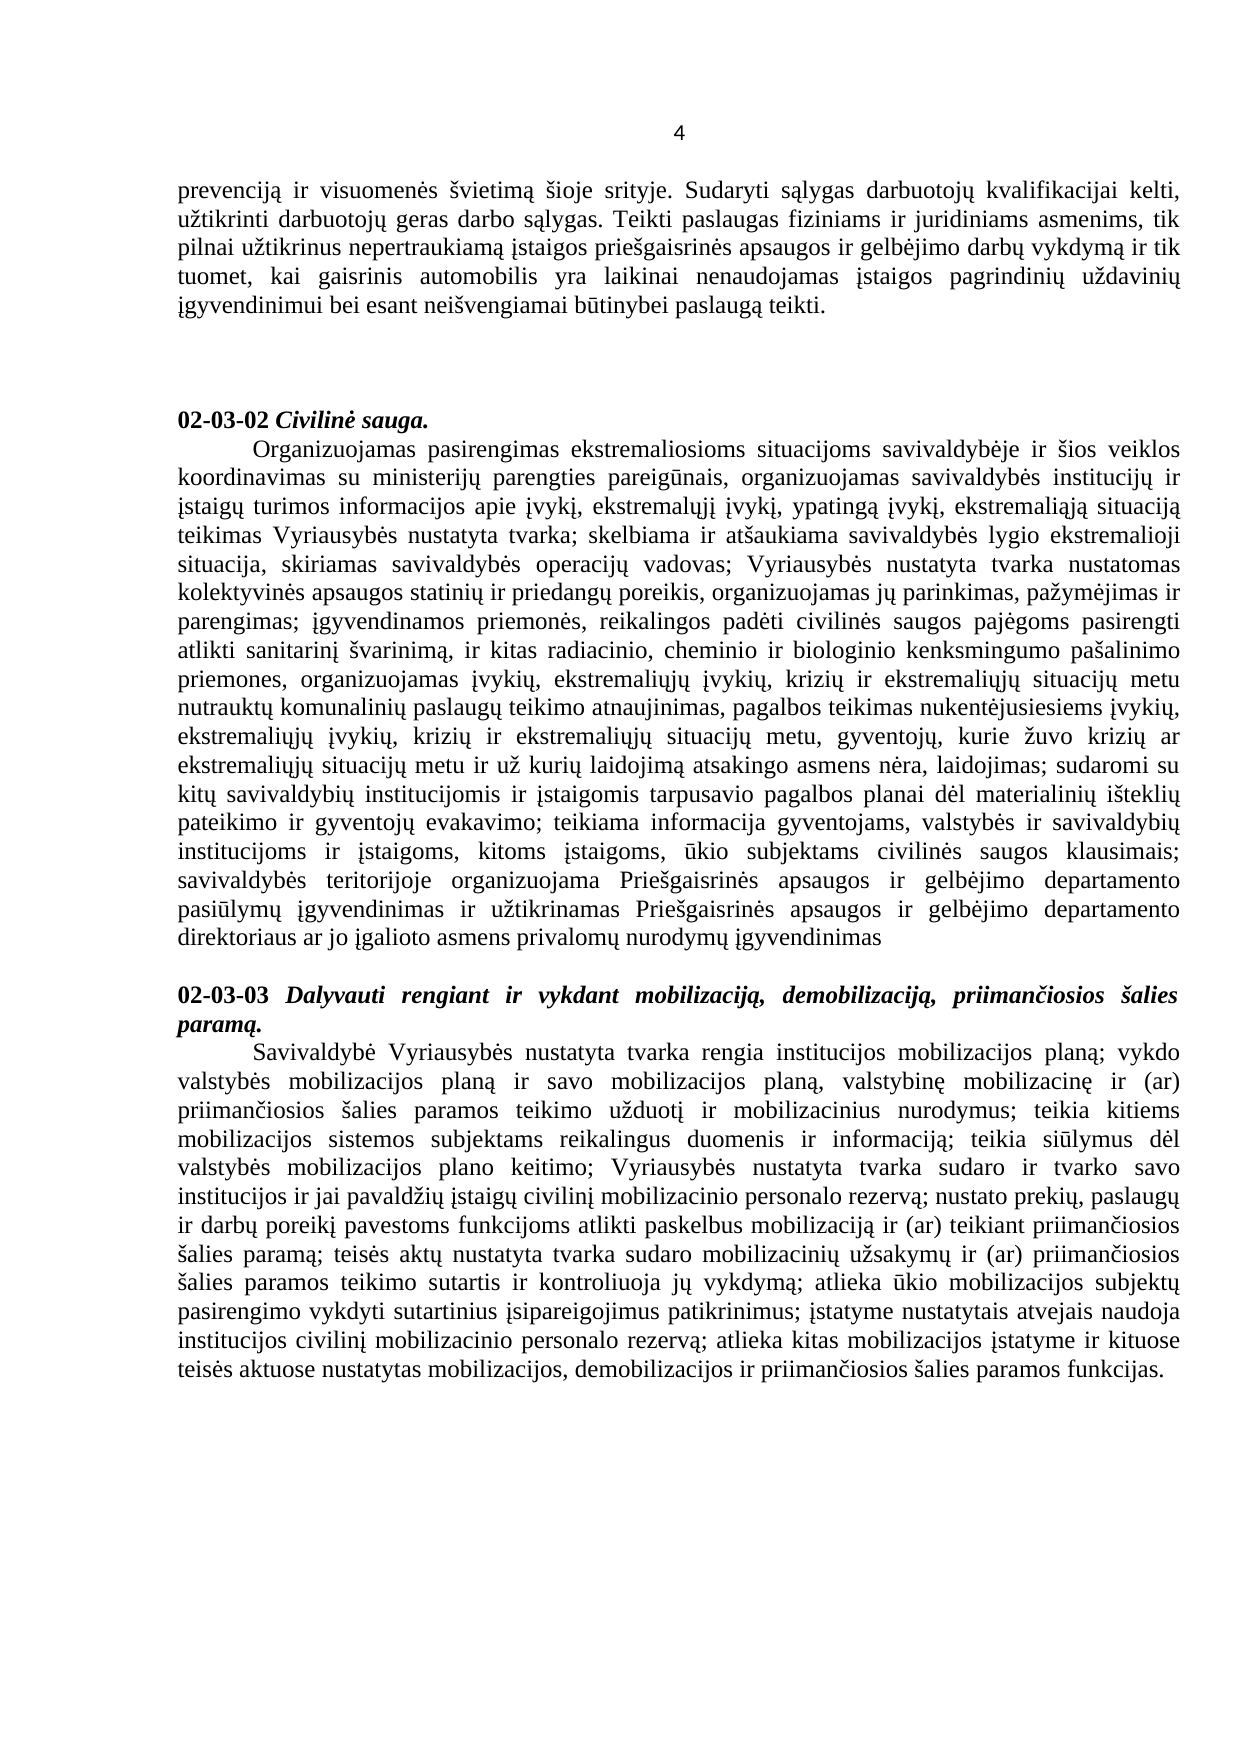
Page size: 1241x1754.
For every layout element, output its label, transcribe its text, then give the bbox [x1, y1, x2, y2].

text Savivaldybė Vyriausybės nustatyta tvarka rengia institucijos mobilizacijos planą; vykdo valstybės mobilizacijos planą ir savo mobilizacijos planą, valstybinę mobilizacinę ir (ar) priimančiosios šalies paramos teikimo užduotį ir mobilizacinius nurodymus; teikia kitiems mobilizacijos sistemos subjektams reikalingus duomenis ir informaciją; teikia siūlymus dėl valstybės mobilizacijos plano keitimo; Vyriausybės nustatyta tvarka sudaro ir tvarko savo institucijos ir jai pavaldžių įstaigų civilinį mobilizacinio personalo rezervą; nustato prekių, paslaugų ir darbų poreikį pavestoms funkcijoms atlikti paskelbus mobilizaciją ir (ar) teikiant priimančiosios šalies paramą; teisės aktų nustatyta tvarka sudaro mobilizacinių užsakymų ir (ar) priimančiosios šalies paramos teikimo sutartis ir kontroliuoja jų vykdymą; atlieka ūkio mobilizacijos subjektų pasirengimo vykdyti sutartinius įsipareigojimus patikrinimus; įstatyme nustatytais atvejais naudoja institucijos civilinį mobilizacinio personalo rezervą; atlieka kitas mobilizacijos įstatyme ir kituose teisės aktuose nustatytas mobilizacijos, demobilizacijos ir priimančiosios šalies paramos funkcijas. [177, 1037, 1181, 1382]
text 02-03-03 Dalyvauti rengiant ir vykdant mobilizaciją, demobilizaciją, priimančiosios šalies paramą. [177, 980, 1181, 1037]
text 02-03-02 Civilinė sauga. [177, 405, 1181, 434]
text prevenciją ir visuomenės švietimą šioje srityje. Sudaryti sąlygas darbuotojų kvalifikacijai kelti, užtikrinti darbuotojų geras darbo sąlygas. Teikti paslaugas fiziniams ir juridiniams asmenims, tik pilnai užtikrinus nepertraukiamą įstaigos priešgaisrinės apsaugos ir gelbėjimo darbų vykdymą ir tik tuomet, kai gaisrinis automobilis yra laikinai nenaudojamas įstaigos pagrindinių uždavinių įgyvendinimui bei esant neišvengiamai būtinybei paslaugą teikti. [177, 175, 1181, 319]
text Organizuojamas pasirengimas ekstremaliosioms situacijoms savivaldybėje ir šios veiklos koordinavimas su ministerijų parengties pareigūnais, organizuojamas savivaldybės institucijų ir įstaigų turimos informacijos apie įvykį, ekstremalųjį įvykį, ypatingą įvykį, ekstremaliąją situaciją teikimas Vyriausybės nustatyta tvarka; skelbiama ir atšaukiama savivaldybės lygio ekstremalioji situacija, skiriamas savivaldybės operacijų vadovas; Vyriausybės nustatyta tvarka nustatomas kolektyvinės apsaugos statinių ir priedangų poreikis, organizuojamas jų parinkimas, pažymėjimas ir parengimas; įgyvendinamos priemonės, reikalingos padėti civilinės saugos pajėgoms pasirengti atlikti sanitarinį švarinimą, ir kitas radiacinio, cheminio ir biologinio kenksmingumo pašalinimo priemones, organizuojamas įvykių, ekstremaliųjų įvykių, krizių ir ekstremaliųjų situacijų metu nutrauktų komunalinių paslaugų teikimo atnaujinimas, pagalbos teikimas nukentėjusiesiems įvykių, ekstremaliųjų įvykių, krizių ir ekstremaliųjų situacijų metu, gyventojų, kurie žuvo krizių ar ekstremaliųjų situacijų metu ir už kurių laidojimą atsakingo asmens nėra, laidojimas; sudaromi su kitų savivaldybių institucijomis ir įstaigomis tarpusavio pagalbos planai dėl materialinių išteklių pateikimo ir gyventojų evakavimo; teikiama informacija gyventojams, valstybės ir savivaldybių institucijoms ir įstaigoms, kitoms įstaigoms, ūkio subjektams civilinės saugos klausimais; savivaldybės teritorijoje organizuojama Priešgaisrinės apsaugos ir gelbėjimo departamento pasiūlymų įgyvendinimas ir užtikrinamas Priešgaisrinės apsaugos ir gelbėjimo departamento direktoriaus ar jo įgalioto asmens privalomų nurodymų įgyvendinimas [177, 434, 1181, 951]
